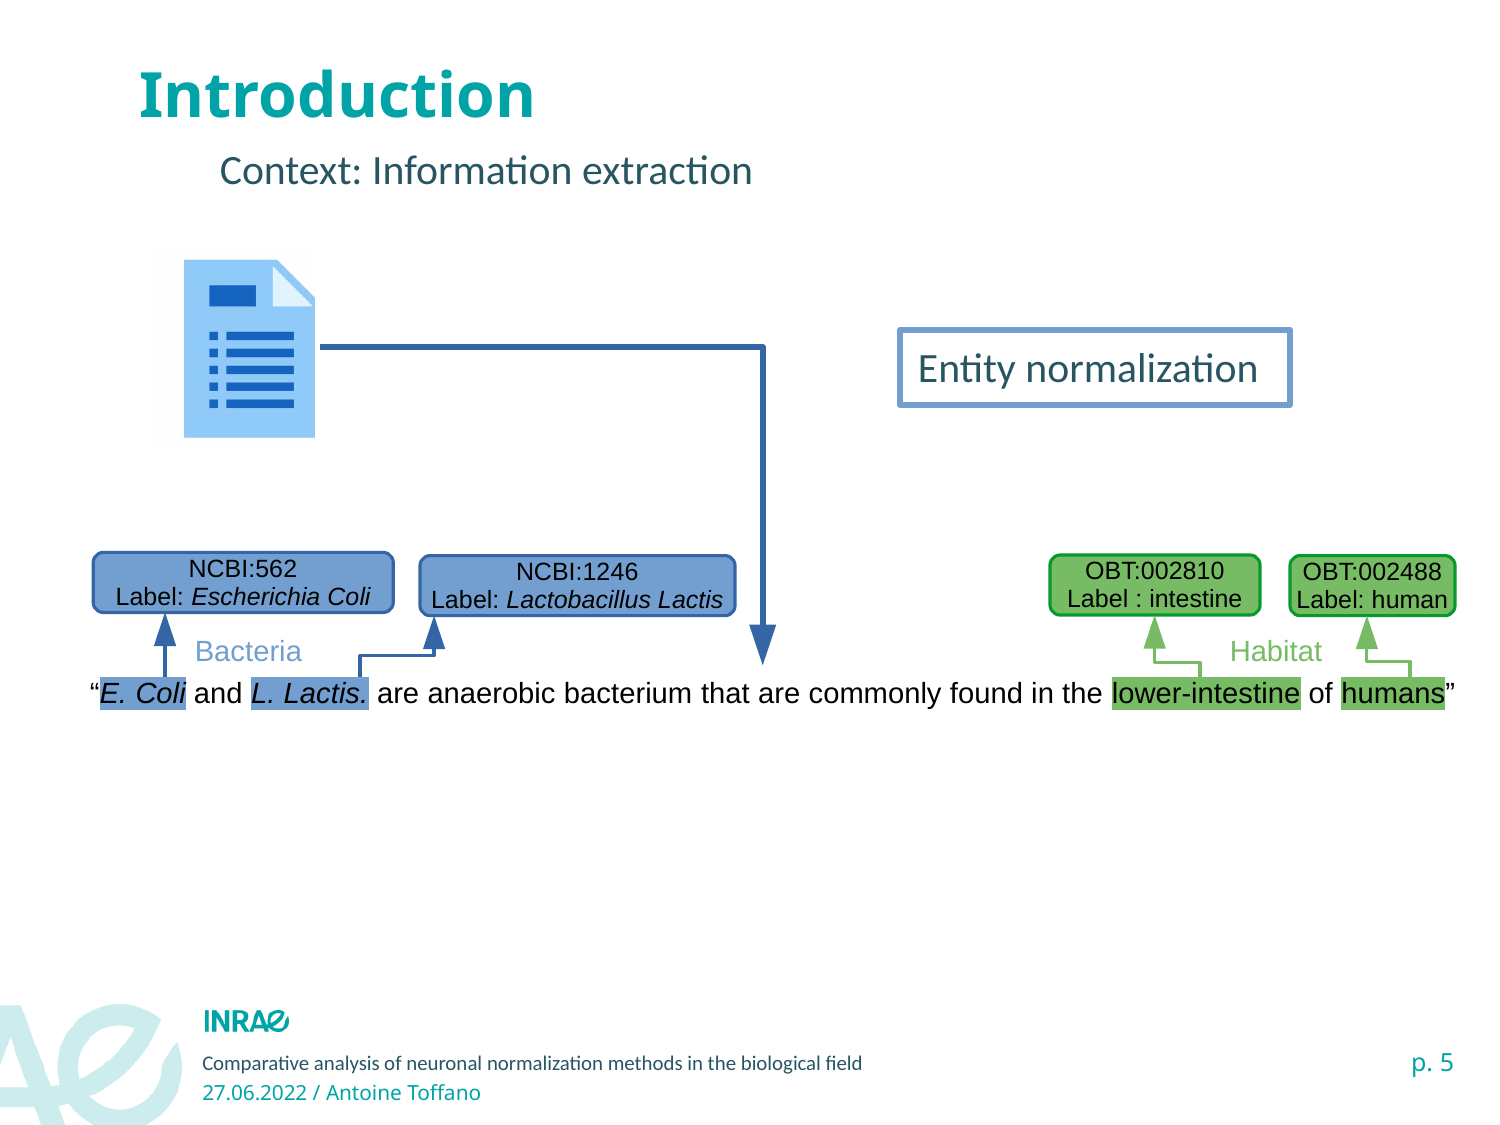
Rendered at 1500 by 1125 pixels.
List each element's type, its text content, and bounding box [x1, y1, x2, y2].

text_box NCBI:1246 Label: Lactobacillus Lactis [420, 555, 736, 616]
picture [0, 996, 328, 1125]
text_box “E. Coli and L. Lactis. are anaerobic bacterium that are commonly found in the lower-intestine of humans” [75, 669, 1471, 751]
text_box Introduction [139, 24, 1396, 170]
text_box Habitat [1215, 627, 1397, 669]
picture [150, 247, 315, 450]
text_box Context: Information extraction [205, 140, 1396, 253]
text_box Entity normalization [900, 329, 1290, 405]
text_box Bacteria [180, 627, 541, 708]
text_box NCBI:562 Label: Escherichia Coli [93, 552, 394, 613]
text_box OBT:002488 Label: human [1290, 555, 1456, 616]
text_box OBT:002810 Label : intestine [1050, 554, 1261, 616]
